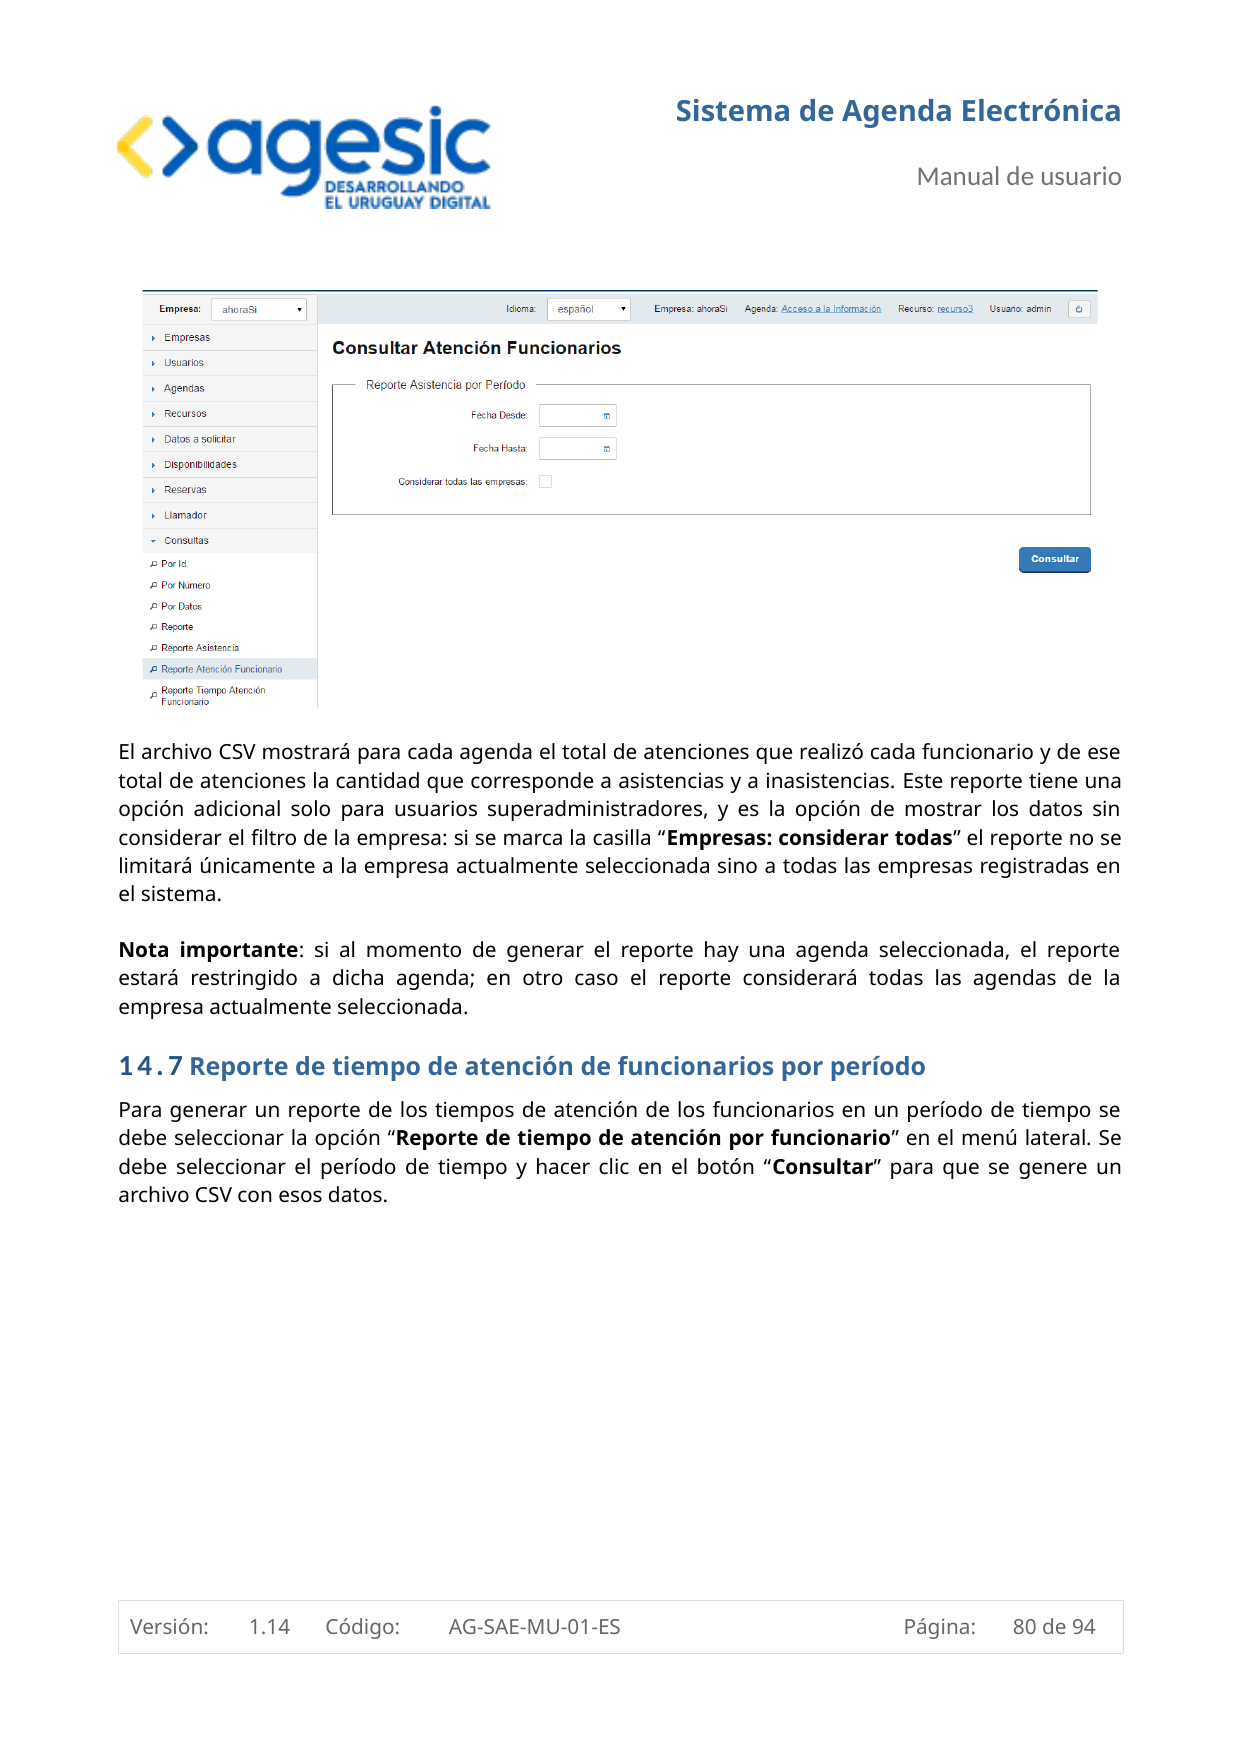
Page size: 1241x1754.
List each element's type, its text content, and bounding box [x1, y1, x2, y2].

text El archivo CSV mostrará para cada agenda el total de atenciones que realizó cada funcionario y de ese total de atenciones la cantidad que corresponde a asistencias y a inasistencias. Este reporte tiene una opción adicional solo para usuarios superadministradores, y es la opción de mostrar los datos sin considerar el filtro de la empresa: si se marca la casilla “Empresas: considerar todas” el reporte no se limitará únicamente a la empresa actualmente seleccionada sino a todas las empresas registradas en el sistema. [118, 708, 1122, 908]
picture [142, 289, 1098, 708]
text Nota importante: si al momento de generar el reporte hay una agenda seleccionada, el reporte estará restringido a dicha agenda; en otro caso el reporte considerará todas las agendas de la empresa actualmente seleccionada. [118, 935, 1122, 1020]
subtitle Reporte de tiempo de atención de funcionarios por período [118, 1047, 1122, 1083]
picture [116, 105, 492, 209]
text Para generar un reporte de los tiempos de atención de los funcionarios en un período de tiempo se debe seleccionar la opción “Reporte de tiempo de atención por funcionario” en el menú lateral. Se debe seleccionar el período de tiempo y hacer clic en el botón “Consultar” para que se genere un archivo CSV con esos datos. [118, 1095, 1122, 1209]
